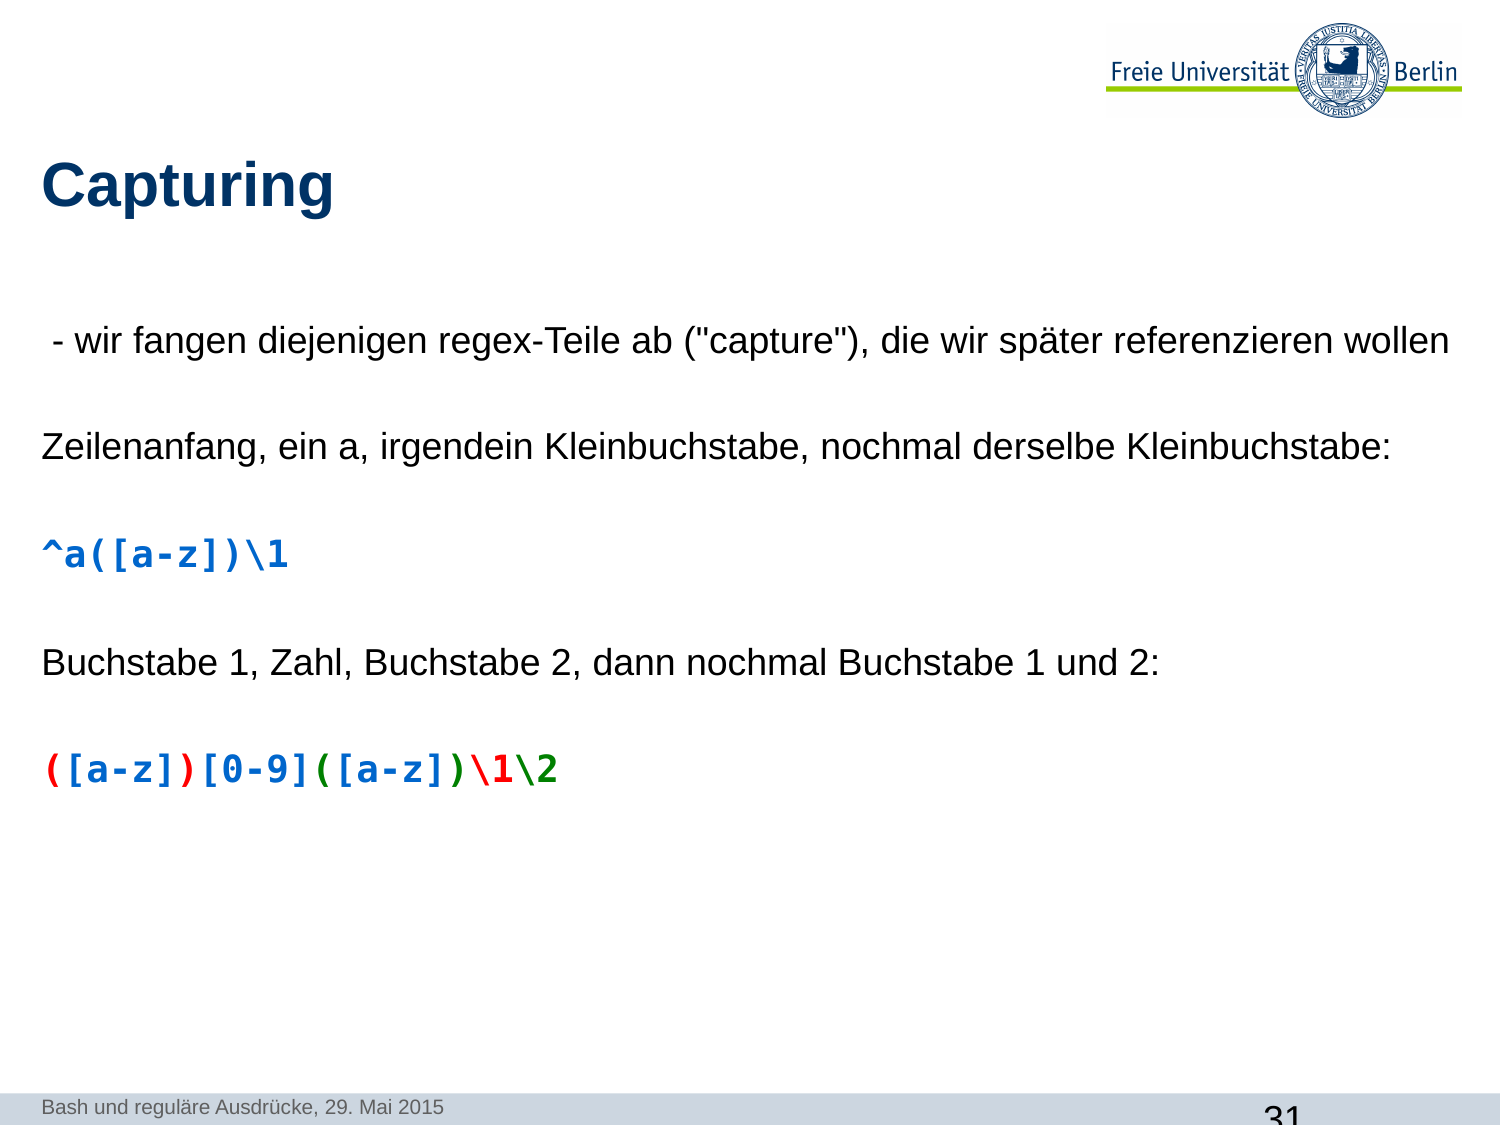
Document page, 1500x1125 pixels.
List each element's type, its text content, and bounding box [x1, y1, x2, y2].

list - wir fangen diejenigen regex-Teile ab ("capture"), die wir später referenzieren wollen Zeilenanfang, ein a, irgendein Kleinbuchstabe, nochmal derselbe Kleinbuchstabe: ^a([a-z])\1 Buchstabe 1, Zahl, Buchstabe 2, dann nochmal Buchstabe 1 und 2: ([a-z])[0-9]([a-z])\1\2 [41, 265, 1460, 919]
picture [1106, 23, 1462, 118]
title Capturing [41, 149, 1460, 221]
